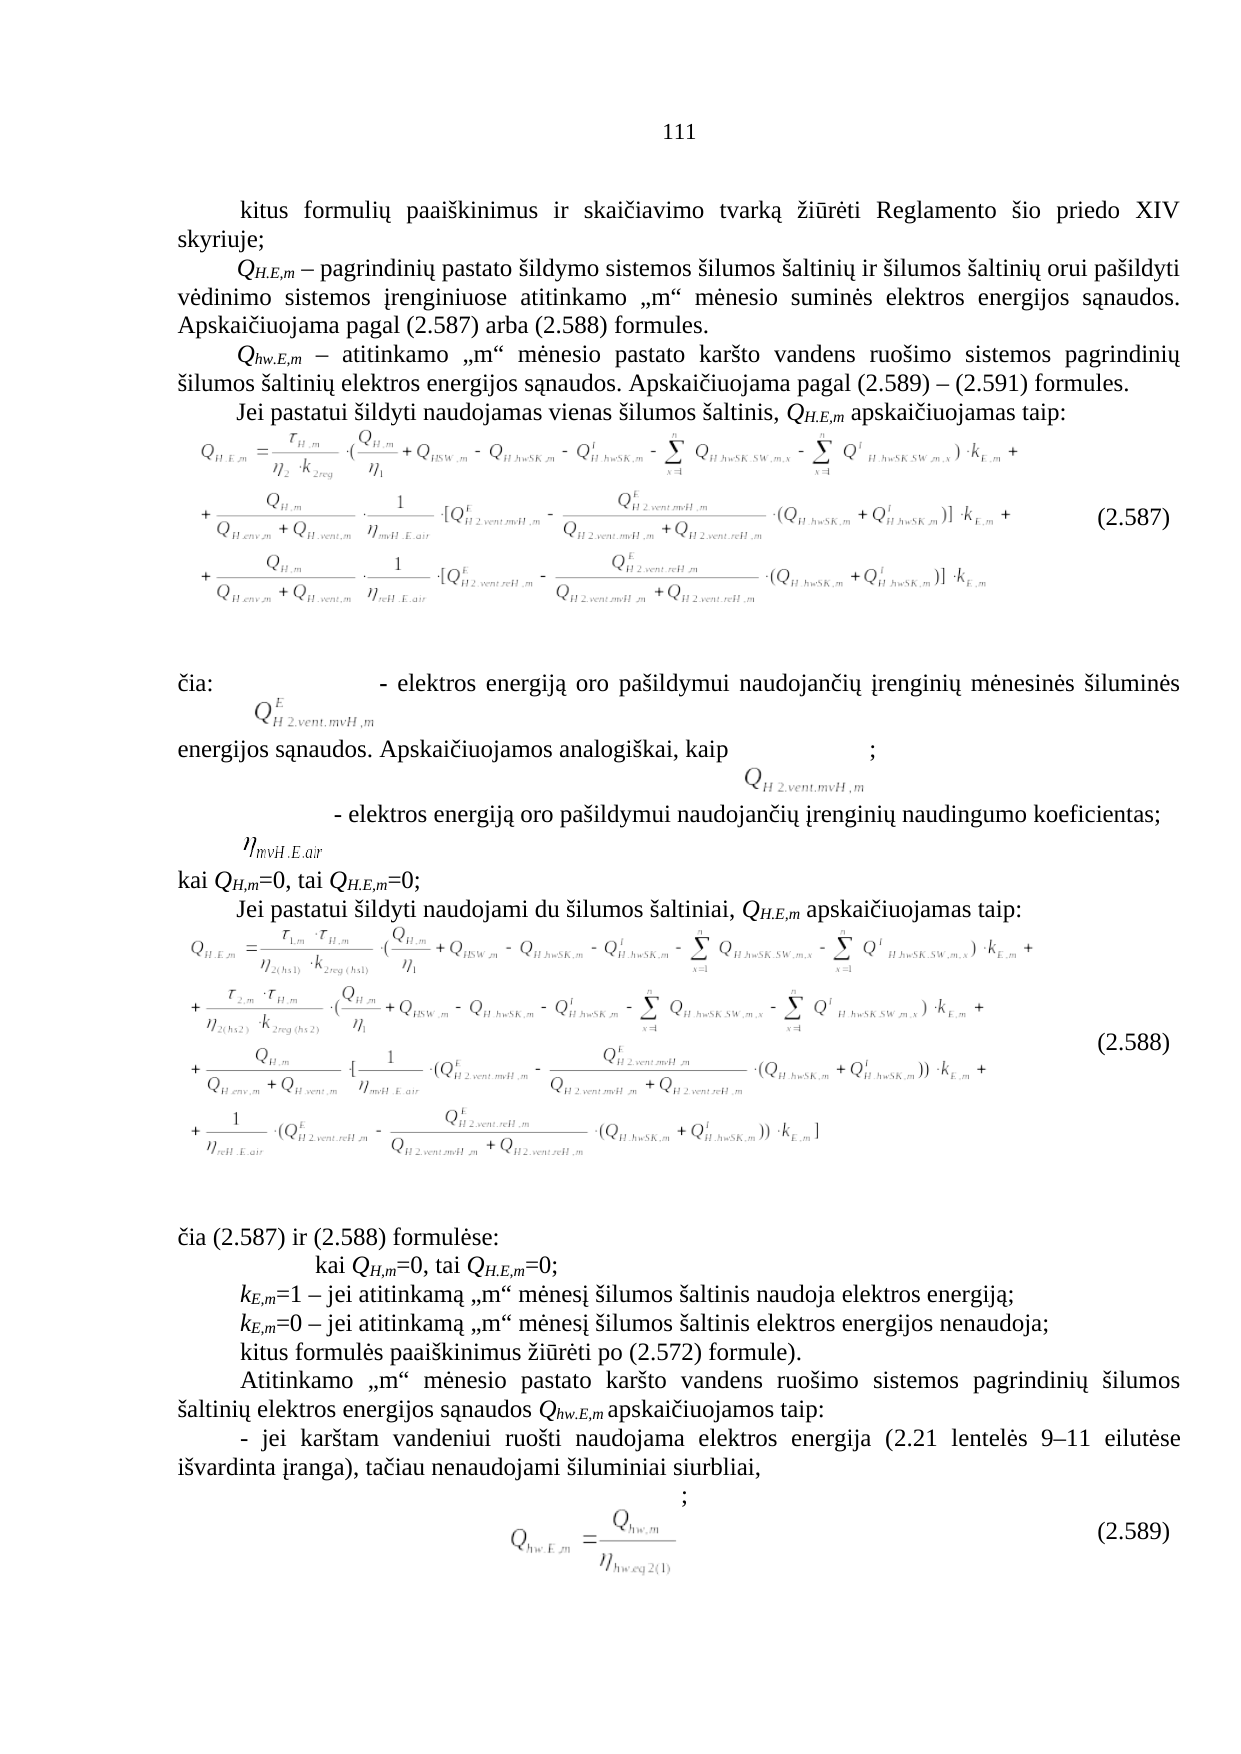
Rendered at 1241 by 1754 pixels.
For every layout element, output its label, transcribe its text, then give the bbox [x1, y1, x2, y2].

text Jei pastatui šildyti naudojamas vienas šilumos šaltinis, QH.E,m apskaičiuojamas taip: [236, 397, 1181, 426]
table_header [177, 923, 1045, 1164]
table_header (2.588) [1045, 923, 1181, 1164]
text čia: - elektros energiją oro pašildymui naudojančių įrenginių mėnesinės šiluminės energijos sąnaudos. Apskaičiuojamos analogiškai, kaip ; [177, 668, 1181, 799]
text QH.E,m – pagrindinių pastato šildymo sistemos šilumos šaltinių ir šilumos šaltinių orui pašildyti vėdinimo sistemos įrenginiuose atitinkamo „m“ mėnesio suminės elektros energijos sąnaudos. Apskaičiuojama pagal (2.587) arba (2.588) formules. [177, 253, 1181, 339]
table_header (2.589) [1018, 1481, 1181, 1585]
text Qhw.E,m – atitinkamo „m“ mėnesio pastato karšto vandens ruošimo sistemos pagrindinių šilumos šaltinių elektros energijos sąnaudos. Apskaičiuojama pagal (2.589) – (2.591) formules. [177, 339, 1181, 397]
text kai QH,m=0, tai QH.E,m=0; [240, 1251, 1181, 1279]
text kE,m=0 – jei atitinkamą „m“ mėnesį šilumos šaltinis elektros energijos nenaudoja; [240, 1308, 1181, 1337]
table_header ; [177, 1481, 1018, 1585]
text - jei karštam vandeniui ruošti naudojama elektros energija (2.21 lentelės 9–11 eilutėse išvardinta įranga), tačiau nenaudojami šiluminiai siurbliai, [177, 1423, 1181, 1481]
table_header (2.587) [1043, 426, 1181, 611]
table_header [177, 426, 1042, 611]
text Jei pastatui šildyti naudojami du šilumos šaltiniai, QH.E,m apskaičiuojamas taip: [236, 894, 1181, 923]
text kE,m=1 – jei atitinkamą „m“ mėnesį šilumos šaltinis naudoja elektros energiją; [240, 1279, 1181, 1308]
text Atitinkamo „m“ mėnesio pastato karšto vandens ruošimo sistemos pagrindinių šilumos šaltinių elektros energijos sąnaudos Qhw.E,m apskaičiuojamos taip: [177, 1366, 1181, 1423]
text kitus formulės paaiškinimus žiūrėti po (2.572) formule). [240, 1337, 1181, 1366]
text - elektros energiją oro pašildymui naudojančių įrenginių naudingumo koeficientas; [240, 799, 1181, 865]
text kitus formulių paaiškinimus ir skaičiavimo tvarką žiūrėti Reglamento šio priedo XIV skyriuje; [177, 196, 1181, 253]
text čia (2.587) ir (2.588) formulėse: [177, 1222, 1181, 1251]
text kai QH,m=0, tai QH.E,m=0; [177, 865, 1181, 894]
